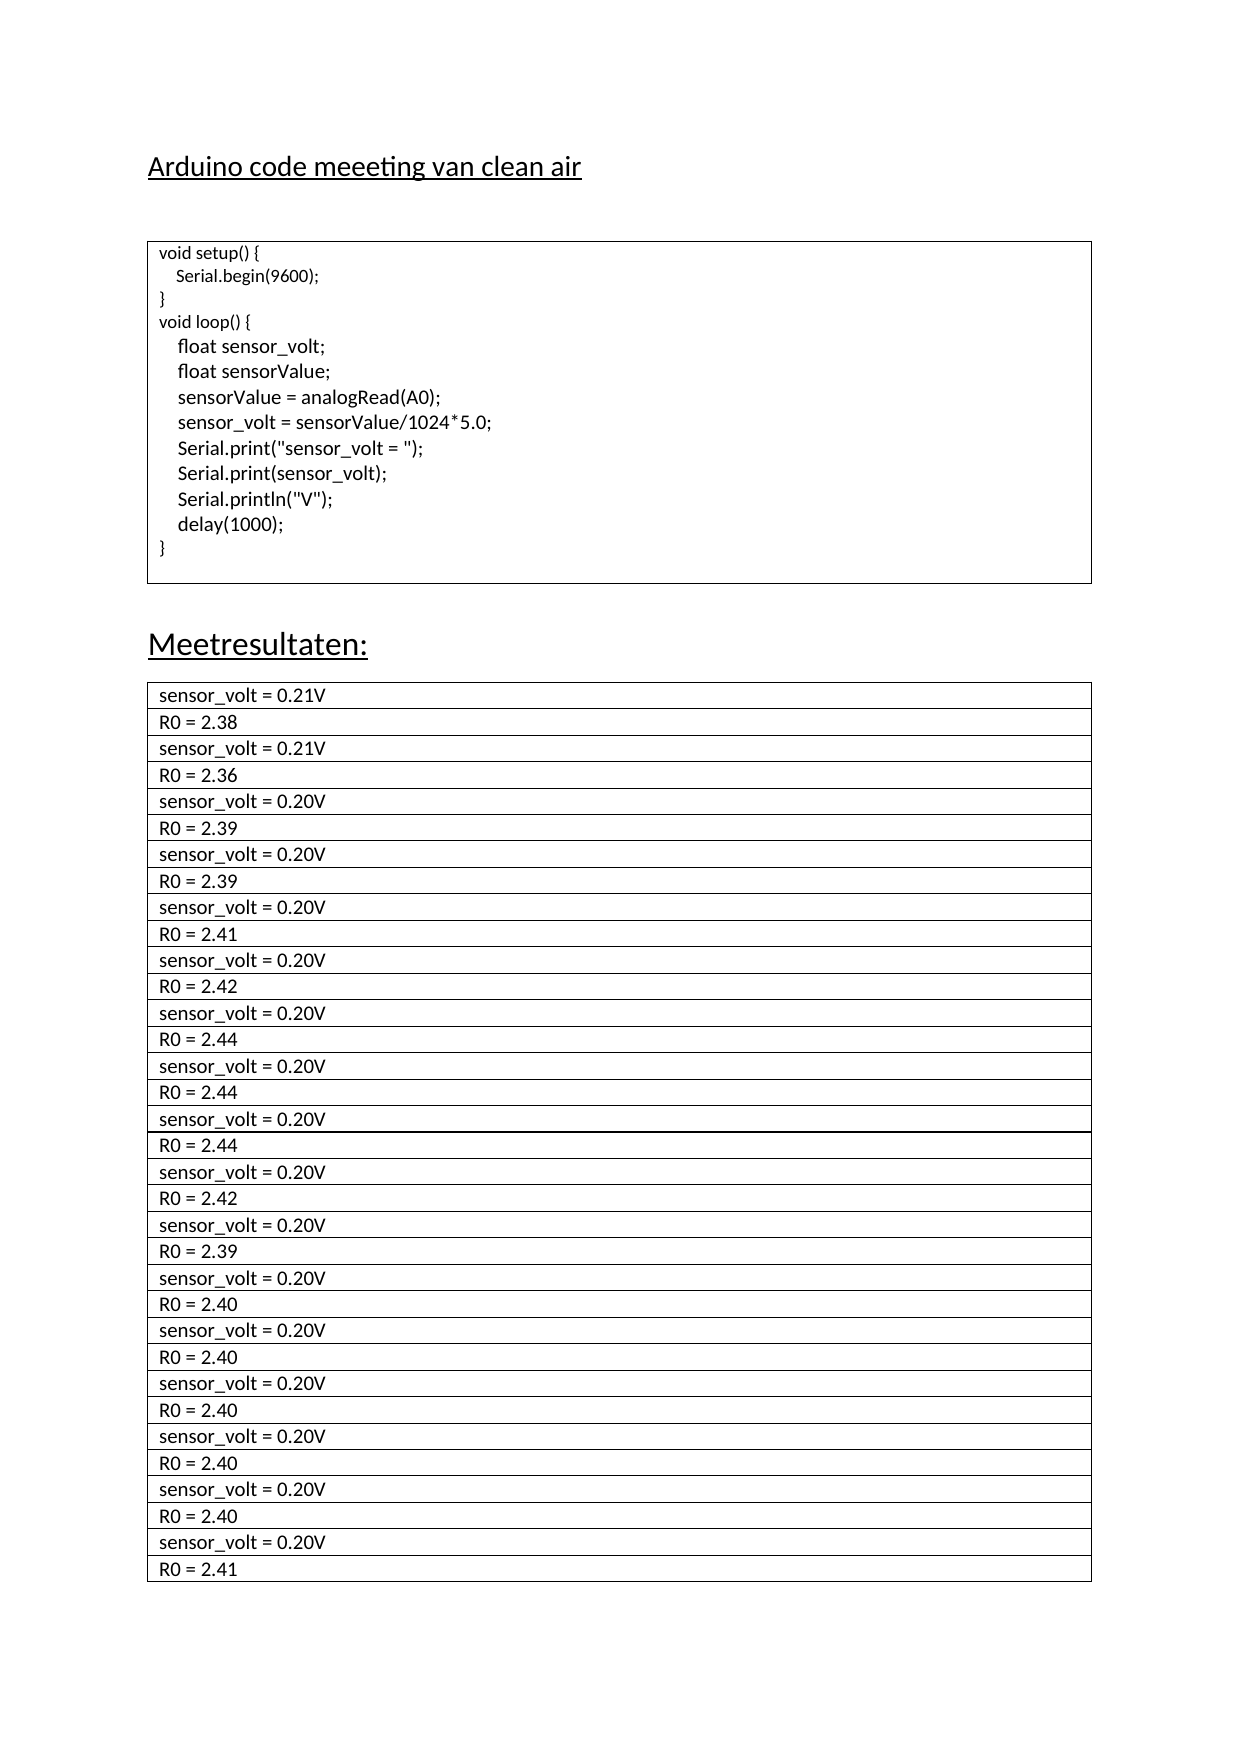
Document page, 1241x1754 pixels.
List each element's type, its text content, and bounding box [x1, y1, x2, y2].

table_cell R0 = 2.38 [148, 709, 1091, 734]
table_cell R0 = 2.40 [148, 1397, 1091, 1422]
table_cell R0 = 2.39 [148, 815, 1091, 840]
text Meetresultaten: [148, 623, 1093, 664]
table_cell sensor_volt = 0.21V [148, 736, 1091, 761]
table_cell sensor_volt = 0.20V [148, 1424, 1091, 1449]
table_cell R0 = 2.44 [148, 1027, 1091, 1052]
table_cell R0 = 2.39 [148, 868, 1091, 893]
table_cell sensor_volt = 0.20V [148, 894, 1091, 920]
table_cell sensor_volt = 0.20V [148, 1529, 1091, 1555]
table_cell sensor_volt = 0.20V [148, 1000, 1091, 1026]
table_cell R0 = 2.40 [148, 1450, 1091, 1475]
table_header sensor_volt = 0.21V [148, 683, 1091, 708]
table_cell sensor_volt = 0.20V [148, 1371, 1091, 1396]
table_cell R0 = 2.40 [148, 1291, 1091, 1317]
table_cell sensor_volt = 0.20V [148, 789, 1091, 814]
table_cell R0 = 2.42 [148, 1185, 1091, 1211]
table_cell sensor_volt = 0.20V [148, 1159, 1091, 1184]
table_cell R0 = 2.42 [148, 974, 1091, 999]
text Arduino code meeeting van clean air [148, 148, 1093, 183]
table_cell R0 = 2.40 [148, 1344, 1091, 1369]
table_cell sensor_volt = 0.20V [148, 1476, 1091, 1502]
table_cell R0 = 2.39 [148, 1238, 1091, 1264]
table_cell R0 = 2.44 [148, 1133, 1091, 1158]
table_cell R0 = 2.36 [148, 762, 1091, 787]
table_cell sensor_volt = 0.20V [148, 1265, 1091, 1290]
table_cell sensor_volt = 0.20V [148, 1053, 1091, 1078]
table_cell R0 = 2.40 [148, 1503, 1091, 1528]
table_cell R0 = 2.44 [148, 1080, 1091, 1105]
table_cell R0 = 2.41 [148, 921, 1091, 946]
table_cell sensor_volt = 0.20V [148, 1212, 1091, 1237]
table_cell R0 = 2.41 [148, 1556, 1091, 1581]
table_cell sensor_volt = 0.20V [148, 1318, 1091, 1343]
table_header void setup() { Serial.begin(9600); } void loop() { float sensor_volt; float sensorValue; sensorValue = analogRead(A0); sensor_volt = sensorValue/1024*5.0; Serial.print("sensor_volt = "); Serial.print(sensor_volt); Serial.println("V"); delay(1000); } [148, 242, 1091, 582]
table_cell sensor_volt = 0.20V [148, 841, 1091, 867]
table_cell sensor_volt = 0.20V [148, 947, 1091, 973]
table_cell sensor_volt = 0.20V [148, 1106, 1091, 1131]
